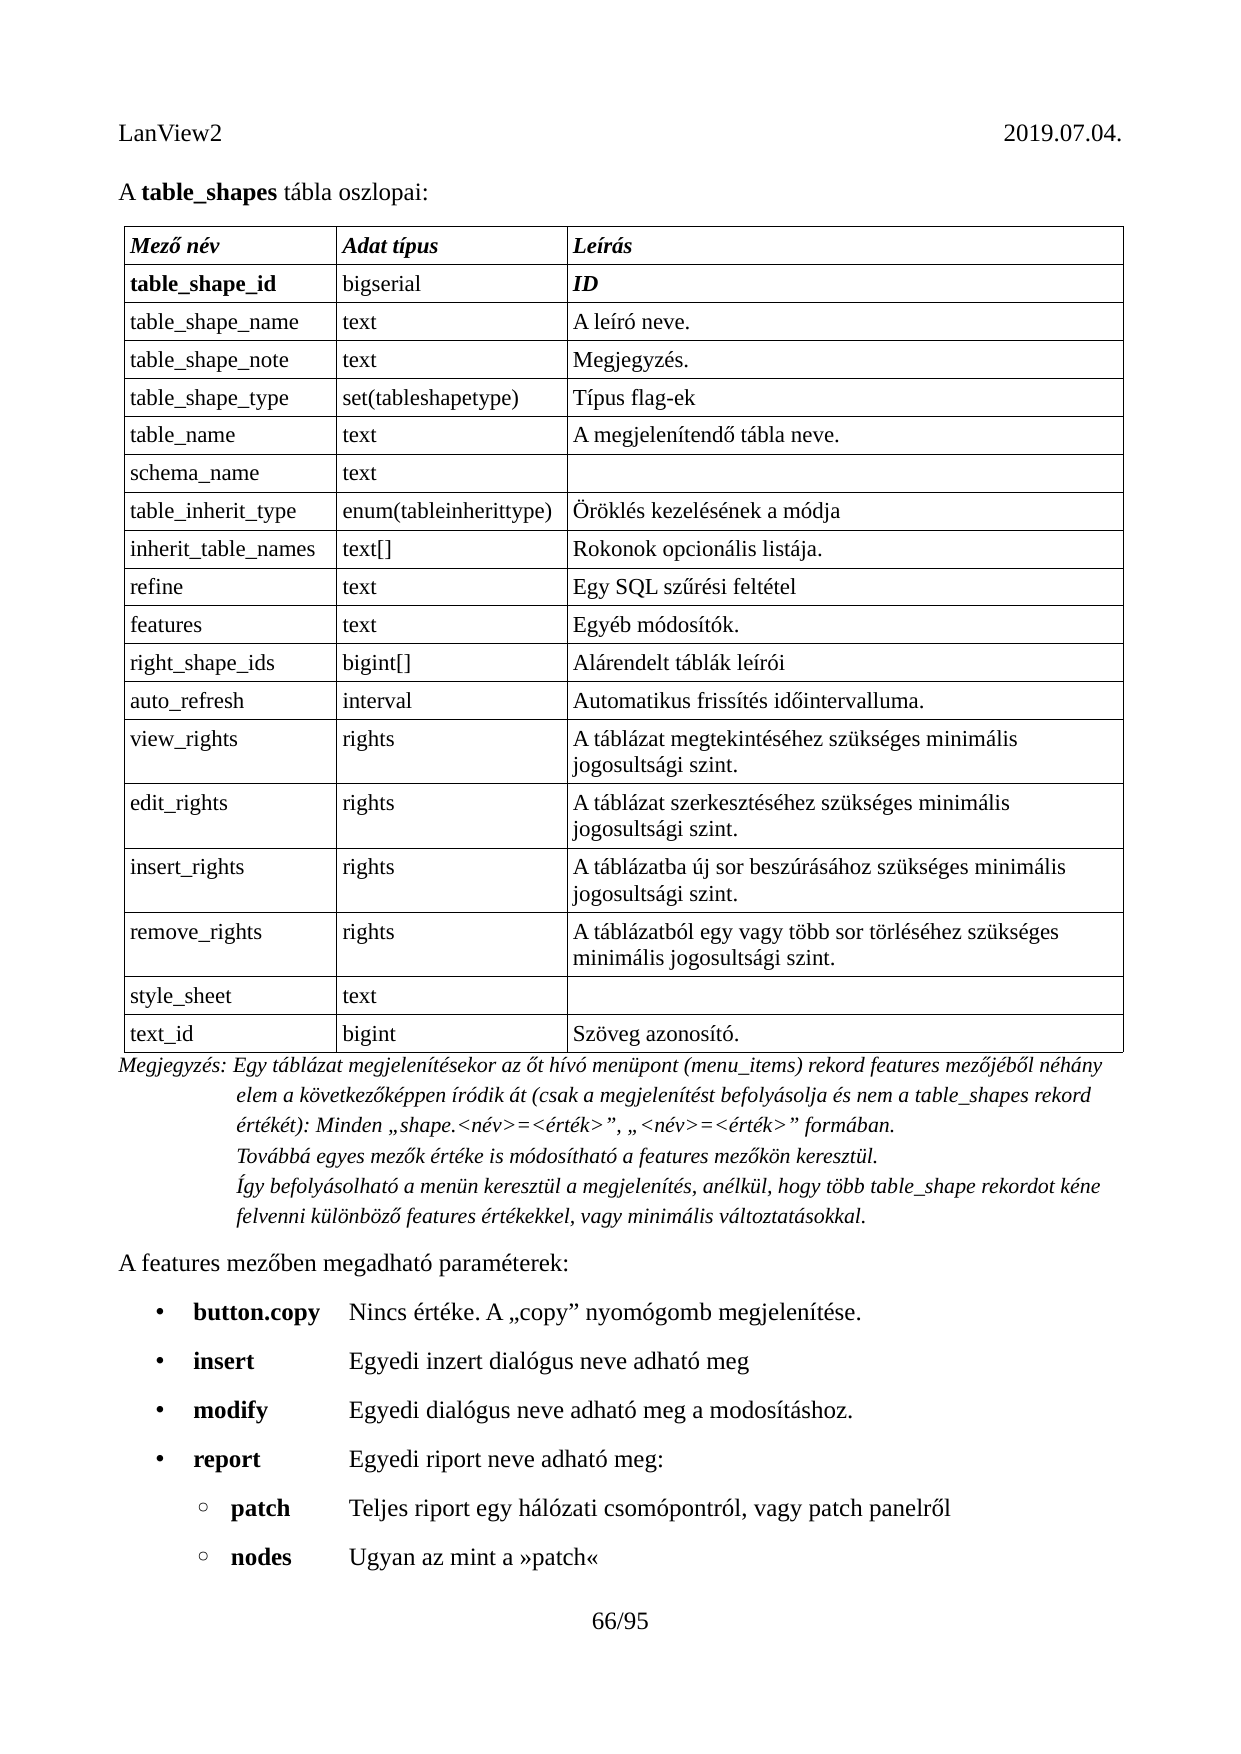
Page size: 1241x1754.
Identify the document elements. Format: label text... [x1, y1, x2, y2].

table_cell Egy SQL szűrési feltétel [568, 569, 1123, 605]
table_cell table_inherit_type [125, 493, 336, 529]
table_cell inherit_table_names [125, 531, 336, 567]
table_header Mező név [125, 227, 336, 264]
table_cell A leíró neve. [568, 303, 1123, 340]
table_cell schema_name [125, 455, 336, 492]
table_cell rights [337, 720, 567, 783]
table_cell A táblázat szerkesztéséhez szükséges minimális jogosultsági szint. [568, 784, 1123, 848]
table_cell bigint[] [337, 644, 567, 681]
text A table_shapes tábla oszlopai: [118, 177, 1122, 206]
table_cell rights [337, 849, 567, 912]
list button.copy Nincs értéke. A „copy” nyomógomb megjelenítése. [156, 1297, 1122, 1326]
table_cell edit_rights [125, 784, 336, 848]
table_cell table_shape_id [125, 265, 336, 302]
table_header Leírás [568, 227, 1123, 264]
table_cell A táblázatba új sor beszúrásához szükséges minimális jogosultsági szint. [568, 849, 1123, 912]
table_cell A táblázat megtekintéséhez szükséges minimális jogosultsági szint. [568, 720, 1123, 783]
table_cell auto_refresh [125, 682, 336, 719]
table_cell [568, 455, 1123, 492]
table_cell Automatikus frissítés időintervalluma. [568, 682, 1123, 719]
table_cell bigserial [337, 265, 567, 302]
table_cell refine [125, 569, 336, 605]
table_cell Egyéb módosítók. [568, 606, 1123, 643]
table_cell text [337, 455, 567, 492]
table_cell table_shape_type [125, 379, 336, 416]
table_cell remove_rights [125, 913, 336, 976]
table_cell text [337, 417, 567, 454]
table_cell ID [568, 265, 1123, 302]
table_cell view_rights [125, 720, 336, 783]
table_cell Öröklés kezelésének a módja [568, 493, 1123, 529]
text A features mezőben megadható paraméterek: [118, 1248, 1122, 1277]
table_cell Megjegyzés. [568, 341, 1123, 378]
table_cell enum(tableinherittype) [337, 493, 567, 529]
table_cell text [337, 303, 567, 340]
list nodes Ugyan az mint a »patch« [193, 1542, 1122, 1571]
list report Egyedi riport neve adható meg: [156, 1444, 1122, 1473]
list patch Teljes riport egy hálózati csomópontról, vagy patch panelről [193, 1493, 1122, 1522]
list insert Egyedi inzert dialógus neve adható meg [156, 1346, 1122, 1375]
table_cell table_shape_note [125, 341, 336, 378]
table_cell Típus flag-ek [568, 379, 1123, 416]
table_cell text_id [125, 1015, 336, 1052]
table_cell Alárendelt táblák leírói [568, 644, 1123, 681]
table_cell A megjelenítendő tábla neve. [568, 417, 1123, 454]
table_cell Rokonok opcionális listája. [568, 531, 1123, 567]
table_cell text [337, 341, 567, 378]
table_header Adat típus [337, 227, 567, 264]
list modify Egyedi dialógus neve adható meg a modosításhoz. [156, 1395, 1122, 1424]
table_cell interval [337, 682, 567, 719]
table_cell table_shape_name [125, 303, 336, 340]
table_cell text[] [337, 531, 567, 567]
table_cell bigint [337, 1015, 567, 1052]
table_cell set(tableshapetype) [337, 379, 567, 416]
table_cell A táblázatból egy vagy több sor törléséhez szükséges minimális jogosultsági szint. [568, 913, 1123, 976]
table_cell [568, 977, 1123, 1014]
table_cell insert_rights [125, 849, 336, 912]
table_cell rights [337, 784, 567, 848]
text Megjegyzés: Egy táblázat megjelenítésekor az őt hívó menüpont (menu_items) rekord features mezőjéből néhány elem a következőképpen íródik át (csak a megjelenítést befolyásolja és nem a table_shapes rekord értékét): Minden „shape.<név>=<érték>”, „<név>=<érték>” formában. Továbbá egyes mezők értéke is módosítható a features mezőkön keresztül. Így befolyásolható a menün keresztül a megjelenítés, anélkül, hogy több table_shape rekordot kéne felvenni különböző features értékekkel, vagy minimális változtatásokkal. [118, 1052, 1122, 1228]
table_cell style_sheet [125, 977, 336, 1014]
table_cell table_name [125, 417, 336, 454]
table_cell Szöveg azonosító. [568, 1015, 1123, 1052]
table_cell text [337, 569, 567, 605]
table_cell text [337, 977, 567, 1014]
table_cell features [125, 606, 336, 643]
table_cell right_shape_ids [125, 644, 336, 681]
table_cell rights [337, 913, 567, 976]
table_cell text [337, 606, 567, 643]
